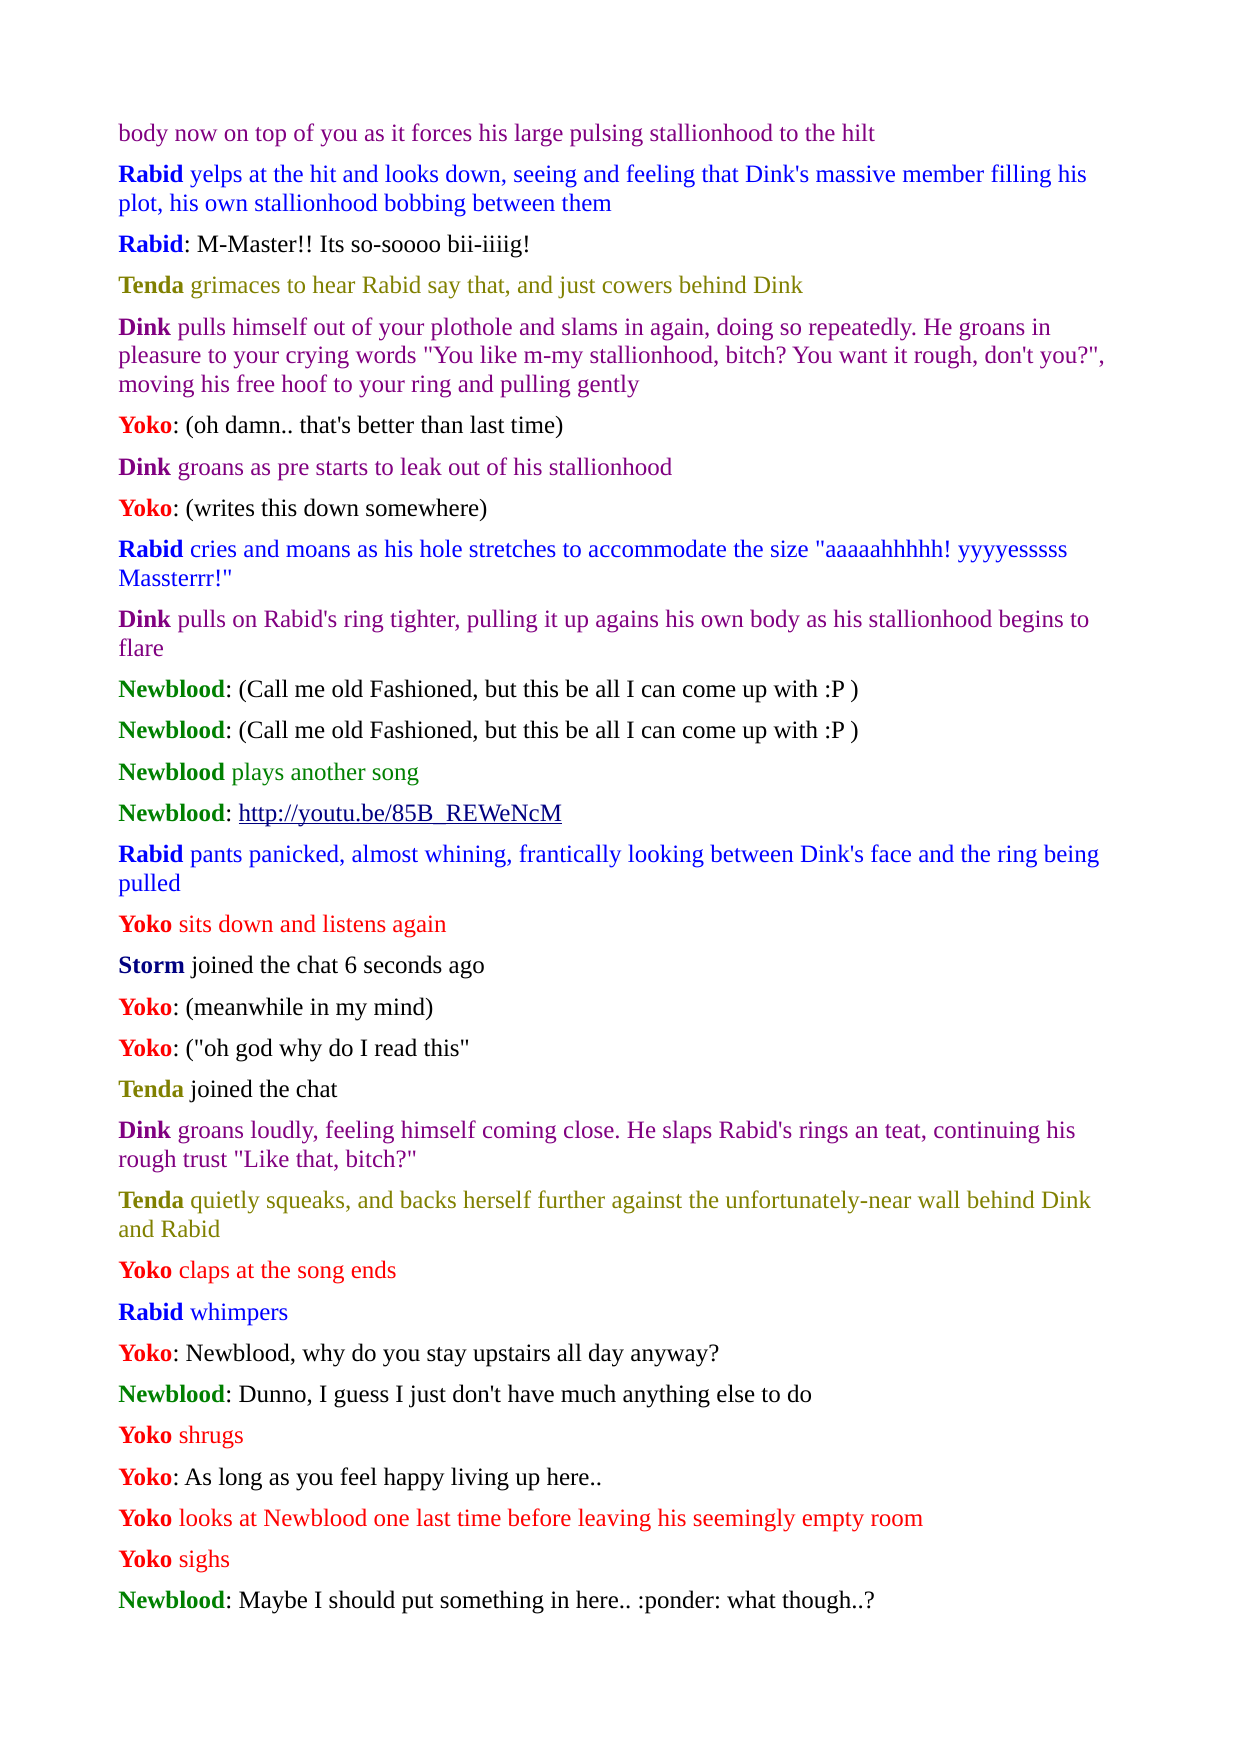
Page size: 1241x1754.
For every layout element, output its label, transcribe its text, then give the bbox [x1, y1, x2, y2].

text Newblood: http://youtu.be/85B_REWeNcM [118, 798, 1122, 827]
text Yoko: ("oh god why do I read this" [118, 1033, 1122, 1062]
text Rabid cries and moans as his hole stretches to accommodate the size "aaaaahhhhh! yyyyesssss Massterrr!" [118, 534, 1122, 592]
text Dink pulls himself out of your plothole and slams in again, doing so repeatedly. He groans in pleasure to your crying words "You like m-my stallionhood, bitch? You want it rough, don't you?", moving his free hoof to your ring and pulling gently [118, 312, 1122, 398]
text Newblood plays another song [118, 757, 1122, 786]
text Storm joined the chat 6 seconds ago [118, 951, 1122, 979]
text Newblood: Maybe I should put something in here.. :ponder: what though..? [118, 1586, 1122, 1614]
text Yoko shrugs [118, 1421, 1122, 1449]
text Yoko: Newblood, why do you stay upstairs all day anyway? [118, 1338, 1122, 1367]
text Yoko claps at the song ends [118, 1256, 1122, 1284]
text Yoko: As long as you feel happy living up here.. [118, 1462, 1122, 1491]
text Rabid pants panicked, almost whining, frantically looking between Dink's face and the ring being pulled [118, 839, 1122, 897]
text Yoko: (meanwhile in my mind) [118, 992, 1122, 1021]
text Tenda quietly squeaks, and backs herself further against the unfortunately-near wall behind Dink and Rabid [118, 1186, 1122, 1243]
text body now on top of you as it forces his large pulsing stallionhood to the hilt [118, 118, 1122, 147]
text Dink groans as pre starts to leak out of his stallionhood [118, 452, 1122, 481]
text Rabid: M-Master!! Its so-soooo bii-iiiig! [118, 229, 1122, 258]
text Yoko: (writes this down somewhere) [118, 493, 1122, 522]
text Rabid whimpers [118, 1297, 1122, 1326]
text Yoko sits down and listens again [118, 909, 1122, 938]
text Yoko sighs [118, 1544, 1122, 1573]
text Dink groans loudly, feeling himself coming close. He slaps Rabid's rings an teat, continuing his rough trust "Like that, bitch?" [118, 1116, 1122, 1173]
text Tenda joined the chat [118, 1074, 1122, 1103]
text Newblood: (Call me old Fashioned, but this be all I can come up with :P ) [118, 674, 1122, 703]
text Rabid yelps at the hit and looks down, seeing and feeling that Dink's massive member filling his plot, his own stallionhood bobbing between them [118, 159, 1122, 217]
text Yoko: (oh damn.. that's better than last time) [118, 411, 1122, 439]
text Tenda grimaces to hear Rabid say that, and just cowers behind Dink [118, 271, 1122, 299]
text Newblood: (Call me old Fashioned, but this be all I can come up with :P ) [118, 716, 1122, 744]
text Newblood: Dunno, I guess I just don't have much anything else to do [118, 1379, 1122, 1408]
text Yoko looks at Newblood one last time before leaving his seemingly empty room [118, 1503, 1122, 1532]
text Dink pulls on Rabid's ring tighter, pulling it up agains his own body as his stallionhood begins to flare [118, 604, 1122, 662]
